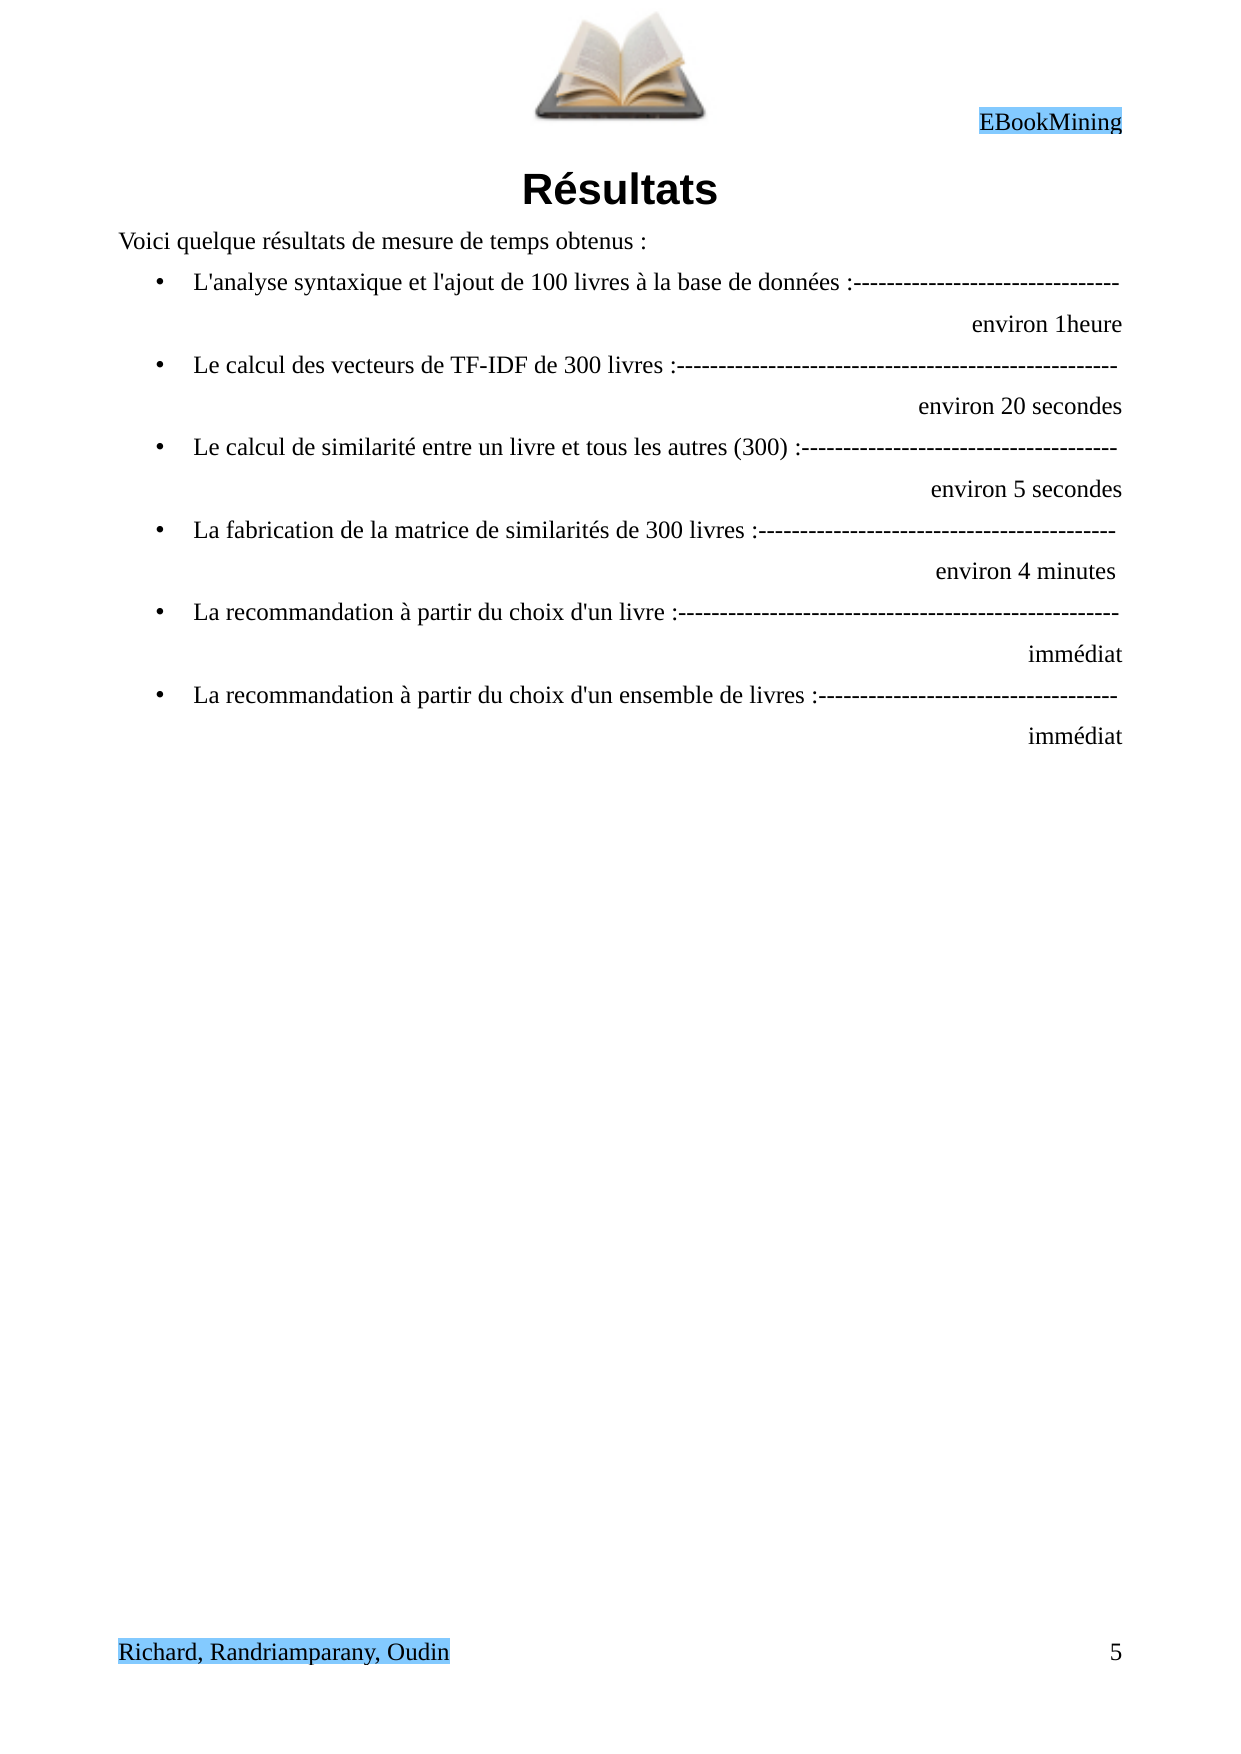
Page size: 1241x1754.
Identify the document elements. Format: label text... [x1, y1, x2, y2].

text environ 5 secondes [118, 474, 1122, 502]
text environ 1heure [118, 309, 1122, 337]
text environ 4 minutes [118, 556, 1122, 585]
picture [516, 8, 725, 140]
list La recommandation à partir du choix d'un ensemble de livres :------------------------------------ [156, 680, 1122, 709]
list Le calcul des vecteurs de TF-IDF de 300 livres :----------------------------------------------------- [156, 350, 1122, 379]
list La recommandation à partir du choix d'un livre :----------------------------------------------------- [156, 597, 1122, 626]
list La fabrication de la matrice de similarités de 300 livres :------------------------------------------- [156, 515, 1122, 544]
text immédiat [118, 639, 1122, 667]
text immédiat [118, 721, 1122, 750]
text Voici quelque résultats de mesure de temps obtenus : [118, 226, 1122, 255]
list Le calcul de similarité entre un livre et tous les autres (300) :-------------------------------------- [156, 432, 1122, 461]
list L'analyse syntaxique et l'ajout de 100 livres à la base de données :-------------------------------- [156, 267, 1122, 296]
text environ 20 secondes [118, 391, 1122, 420]
subtitle Résultats [118, 163, 1122, 214]
